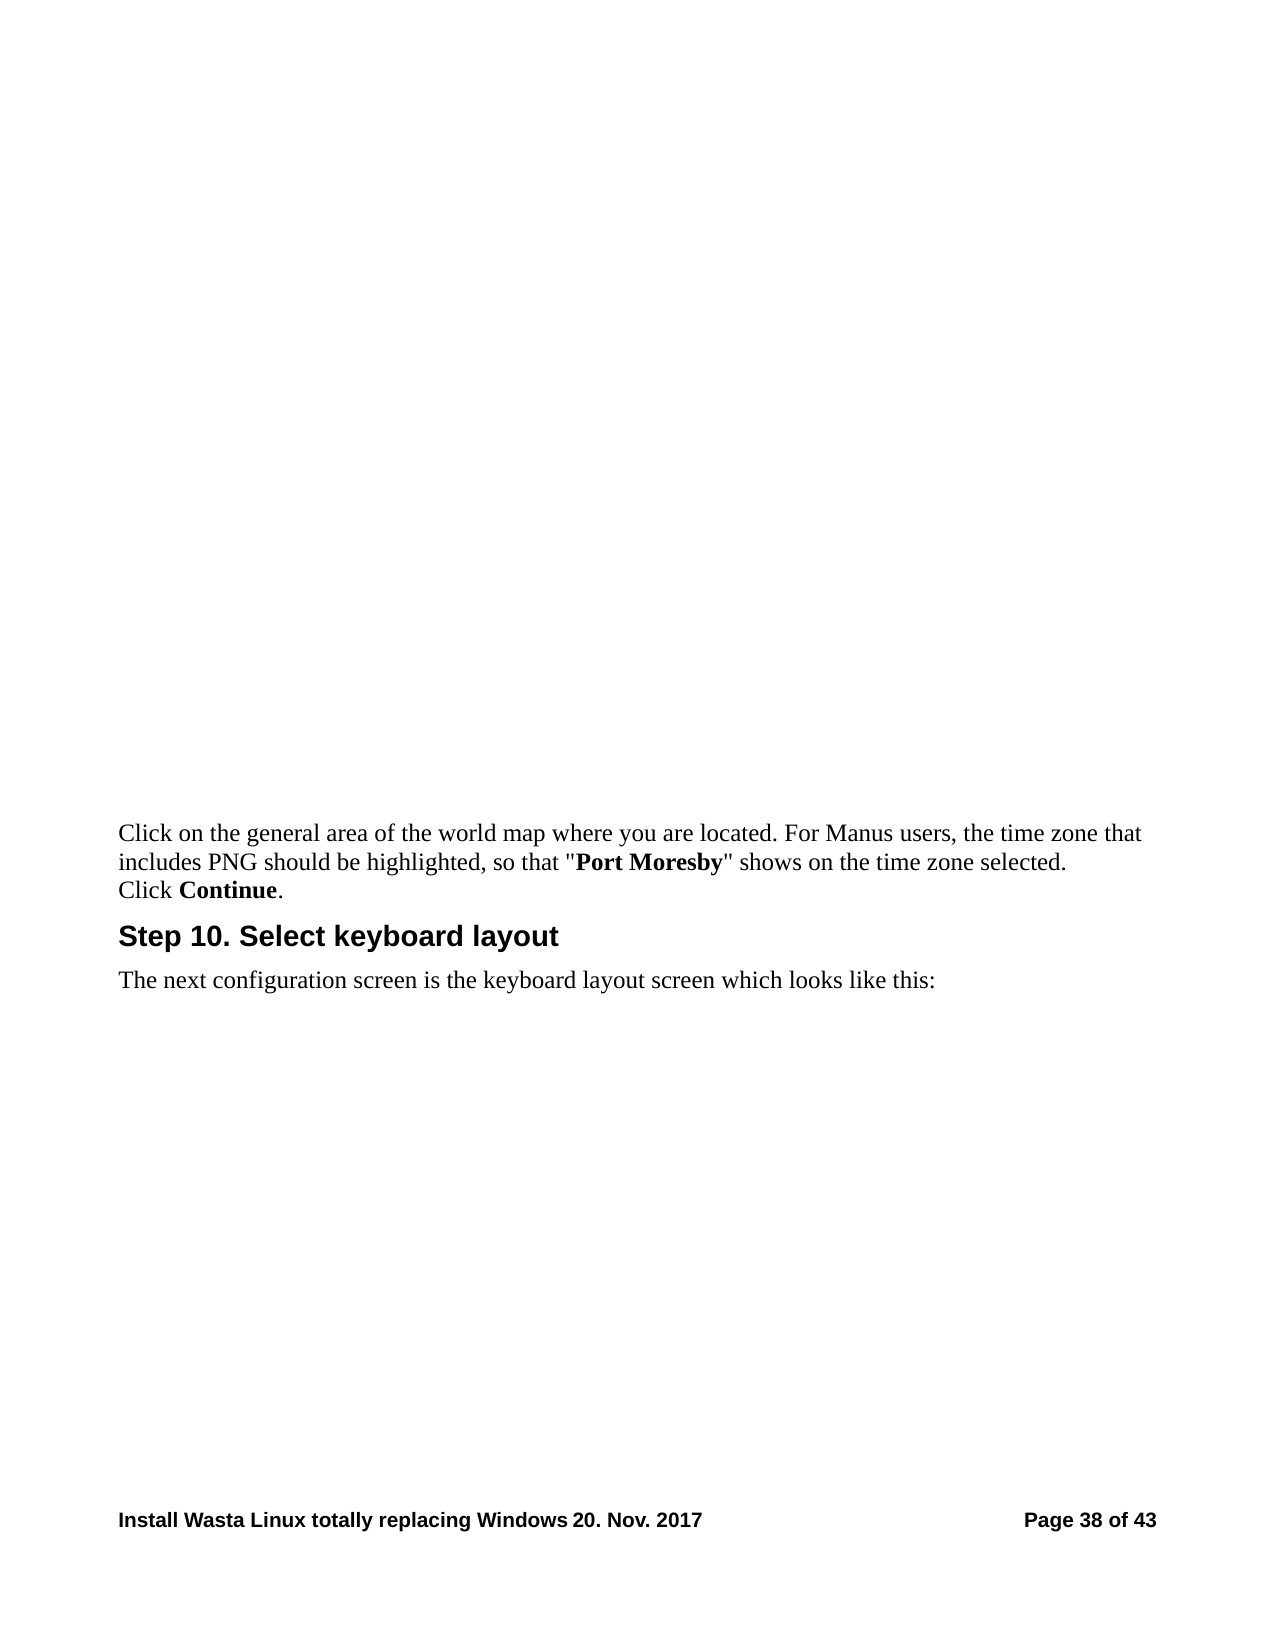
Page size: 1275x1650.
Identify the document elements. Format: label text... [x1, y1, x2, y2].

text Click Continue. [118, 875, 1157, 904]
subtitle Step 10. Select keyboard layout [118, 919, 1157, 952]
text The next configuration screen is the keyboard layout screen which looks like this: [118, 965, 1157, 994]
text Click on the general area of the world map where you are located. For Manus users, the time zone that includes PNG should be highlighted, so that "Port Moresby" shows on the time zone selected. [118, 818, 1157, 875]
